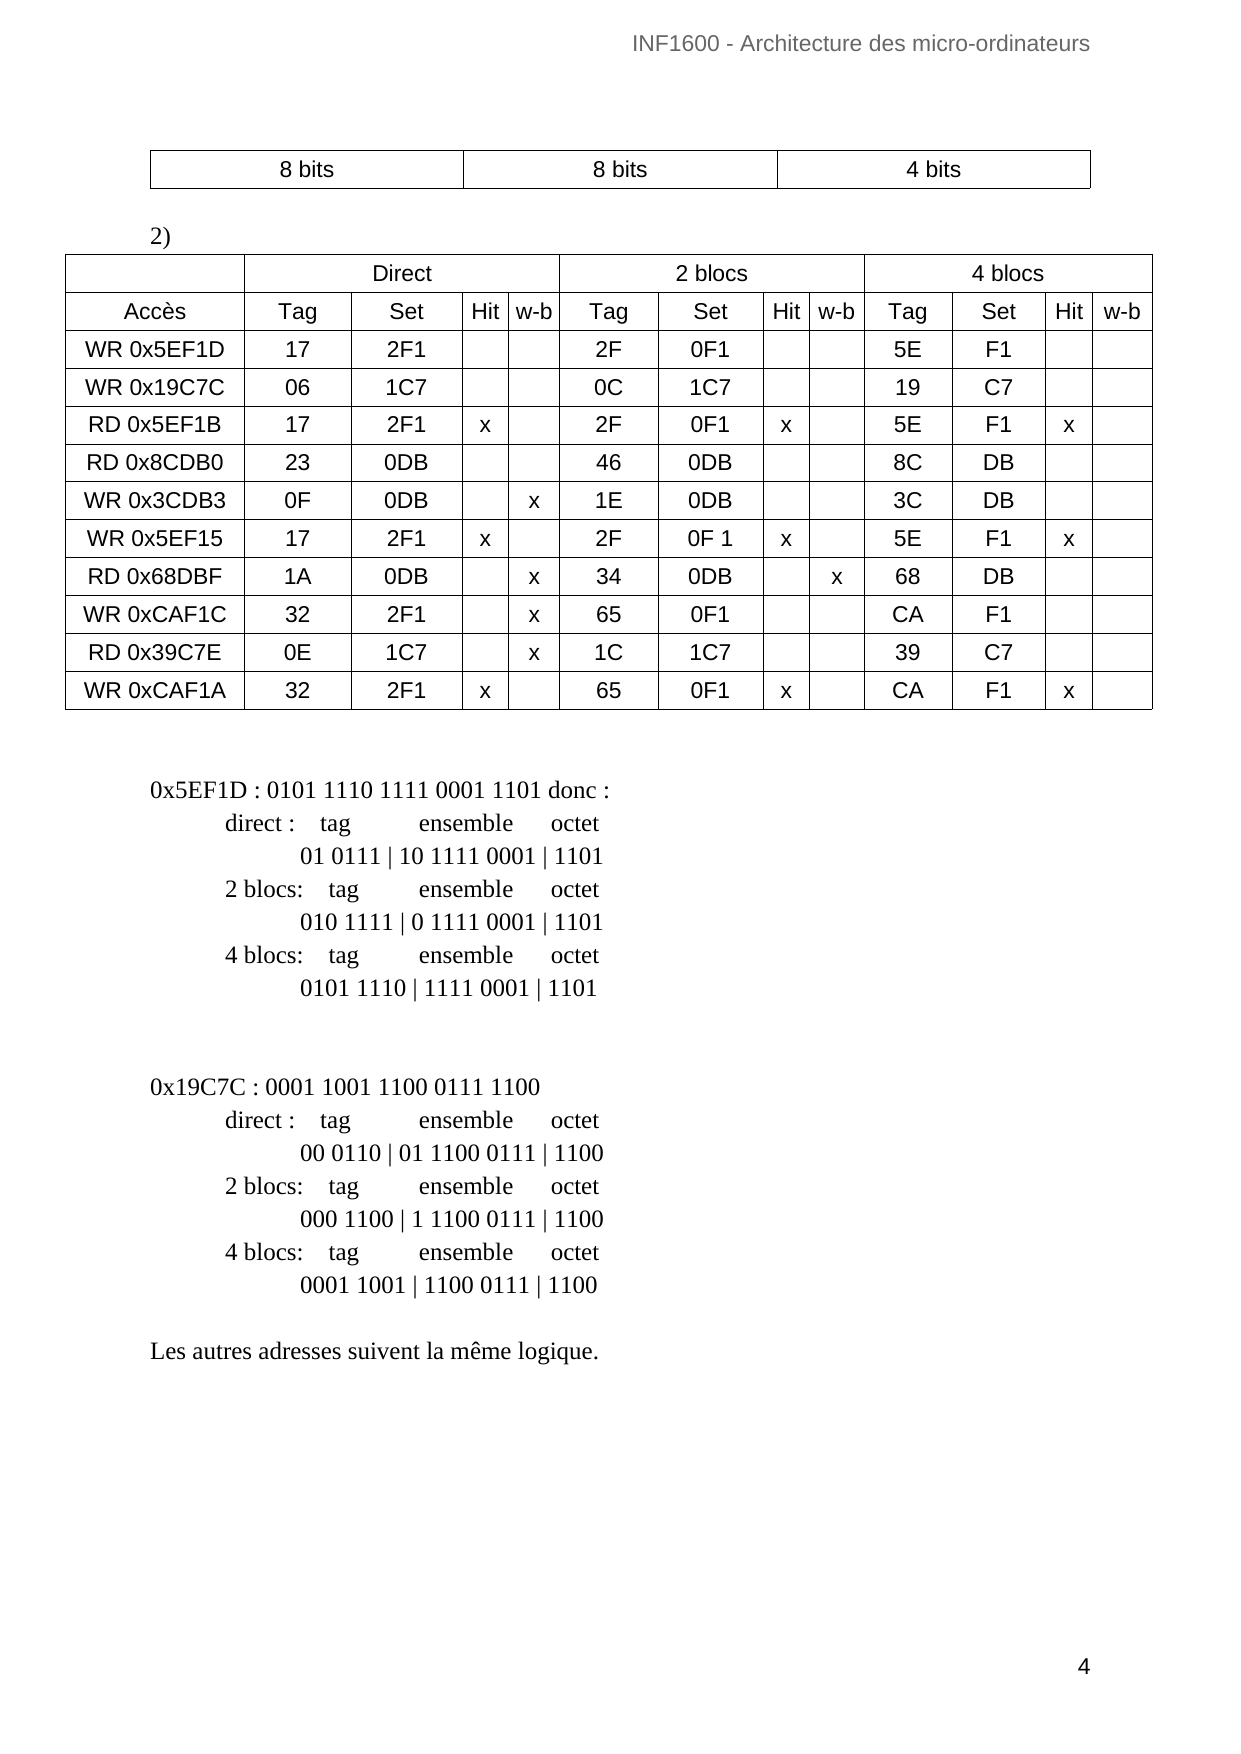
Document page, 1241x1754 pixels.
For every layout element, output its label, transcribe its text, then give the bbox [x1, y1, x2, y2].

table_cell 8 bits [151, 151, 463, 188]
table_cell [1093, 407, 1152, 443]
table_cell 0F1 [659, 596, 763, 633]
table_cell [1093, 369, 1152, 406]
table_cell 1C7 [352, 634, 462, 671]
table_cell Tag [245, 293, 351, 330]
table_cell C7 [953, 369, 1045, 406]
table_cell 0DB [352, 482, 462, 519]
list 0101 1110 | 1111 0001 | 1101 [150, 973, 1090, 1002]
table_cell w-b [810, 293, 864, 330]
table_cell x [1046, 407, 1092, 443]
table_cell 5E [865, 407, 952, 443]
table_cell [509, 331, 559, 368]
list 4 blocs: tag ensemble octet [150, 940, 1090, 969]
table_cell 1E [560, 482, 658, 519]
table_cell [1093, 634, 1152, 671]
table_cell DB [953, 482, 1045, 519]
table_cell 2F [560, 520, 658, 557]
table_cell 19 [865, 369, 952, 406]
table_cell x [463, 672, 508, 709]
table_cell 0F1 [659, 331, 763, 368]
table_cell WR 0xCAF1C [66, 596, 244, 633]
table_cell x [810, 558, 864, 595]
table_cell 0DB [352, 558, 462, 595]
table_cell [1093, 482, 1152, 519]
table_cell [1046, 369, 1092, 406]
table_cell [1046, 445, 1092, 481]
table_cell 65 [560, 596, 658, 633]
text 010 1111 | 0 1111 0001 | 1101 [150, 907, 1090, 936]
table_cell WR 0x19C7C [66, 369, 244, 406]
table_cell [509, 520, 559, 557]
table_cell F1 [953, 407, 1045, 443]
text 000 1100 | 1 1100 0111 | 1100 [150, 1204, 1090, 1233]
table_cell 0DB [352, 445, 462, 481]
table_cell [1093, 520, 1152, 557]
table_cell x [463, 520, 508, 557]
table_cell [1046, 331, 1092, 368]
table_cell 2F1 [352, 596, 462, 633]
table_cell [1046, 596, 1092, 633]
table_cell x [1046, 672, 1092, 709]
table_cell [463, 634, 508, 671]
text 2 blocs: tag ensemble octet [150, 1171, 1090, 1200]
table_cell 0F1 [659, 672, 763, 709]
table_cell RD 0x68DBF [66, 558, 244, 595]
table_cell WR 0x3CDB3 [66, 482, 244, 519]
table_cell 2F1 [352, 520, 462, 557]
table_cell [509, 407, 559, 443]
table_cell 0E [245, 634, 351, 671]
table_cell 0DB [659, 558, 763, 595]
table_cell Set [953, 293, 1045, 330]
table_cell 1C [560, 634, 658, 671]
table_cell [1093, 558, 1152, 595]
table_cell 0C [560, 369, 658, 406]
text 00 0110 | 01 1100 0111 | 1100 [150, 1138, 1090, 1167]
table_cell 2F [560, 331, 658, 368]
table_cell [1046, 482, 1092, 519]
table_cell 46 [560, 445, 658, 481]
table_cell 17 [245, 331, 351, 368]
table_cell [764, 331, 809, 368]
table_cell 2F [560, 407, 658, 443]
table_cell [1046, 634, 1092, 671]
table_cell 65 [560, 672, 658, 709]
table_cell WR 0x5EF15 [66, 520, 244, 557]
table_cell [463, 596, 508, 633]
table_cell x [509, 596, 559, 633]
table_cell RD 0x39C7E [66, 634, 244, 671]
table_cell x [764, 407, 809, 443]
table_cell [463, 445, 508, 481]
list Les autres adresses suivent la même logique. [150, 1336, 1090, 1365]
list 2) [150, 221, 1090, 250]
table_cell C7 [953, 634, 1045, 671]
table_cell [810, 596, 864, 633]
list 0x19C7C : 0001 1001 1100 0111 1100 [150, 1072, 1090, 1101]
table_cell F1 [953, 520, 1045, 557]
table_cell 34 [560, 558, 658, 595]
table_cell F1 [953, 672, 1045, 709]
table_cell 5E [865, 331, 952, 368]
table_cell 4 bits [778, 151, 1090, 188]
table_cell 32 [245, 672, 351, 709]
table_cell 2F1 [352, 407, 462, 443]
table_cell 0F [245, 482, 351, 519]
table_cell x [509, 634, 559, 671]
table_cell WR 0x5EF1D [66, 331, 244, 368]
table_cell 32 [245, 596, 351, 633]
table_cell [764, 634, 809, 671]
table_cell w-b [509, 293, 559, 330]
table_cell [810, 407, 864, 443]
list 0001 1001 | 1100 0111 | 1100 [150, 1270, 1090, 1299]
table_cell 1C7 [659, 634, 763, 671]
table_cell DB [953, 558, 1045, 595]
table_cell [764, 596, 809, 633]
table_cell Tag [865, 293, 952, 330]
table_cell Accès [66, 293, 244, 330]
table_cell [509, 445, 559, 481]
table_cell RD 0x5EF1B [66, 407, 244, 443]
table_cell x [764, 672, 809, 709]
table_cell 3C [865, 482, 952, 519]
table_cell 1C7 [352, 369, 462, 406]
table_cell 0DB [659, 482, 763, 519]
table_cell 17 [245, 520, 351, 557]
table_cell [509, 672, 559, 709]
table_cell [810, 482, 864, 519]
table_cell Hit [1046, 293, 1092, 330]
text 01 0111 | 10 1111 0001 | 1101 [150, 841, 1090, 870]
table_header [66, 255, 244, 292]
table_cell w-b [1093, 293, 1152, 330]
table_cell Hit [764, 293, 809, 330]
table_cell x [463, 407, 508, 443]
table_cell 0DB [659, 445, 763, 481]
table_cell RD 0x8CDB0 [66, 445, 244, 481]
list 4 blocs: tag ensemble octet [150, 1237, 1090, 1266]
table_cell [810, 369, 864, 406]
table_cell 23 [245, 445, 351, 481]
table_cell [509, 369, 559, 406]
table_cell Set [352, 293, 462, 330]
table_cell [463, 482, 508, 519]
table_cell 5E [865, 520, 952, 557]
table_cell Set [659, 293, 763, 330]
table_cell [1093, 445, 1152, 481]
table_cell Tag [560, 293, 658, 330]
table_cell x [1046, 520, 1092, 557]
table_cell CA [865, 596, 952, 633]
table_header 2 blocs [560, 255, 864, 292]
table_cell [1093, 672, 1152, 709]
table_cell x [509, 482, 559, 519]
table_cell [810, 331, 864, 368]
table_header 4 blocs [865, 255, 1152, 292]
text 0x5EF1D : 0101 1110 1111 0001 1101 donc : [150, 775, 1090, 804]
table_cell [1093, 596, 1152, 633]
table_cell WR 0xCAF1A [66, 672, 244, 709]
table_cell F1 [953, 596, 1045, 633]
table_cell [810, 520, 864, 557]
table_cell F1 [953, 331, 1045, 368]
table_cell 17 [245, 407, 351, 443]
table_cell [764, 369, 809, 406]
text direct : tag ensemble octet [150, 808, 1090, 837]
table_cell 2F1 [352, 672, 462, 709]
table_cell 8C [865, 445, 952, 481]
table_cell [764, 482, 809, 519]
table_cell CA [865, 672, 952, 709]
table_cell [463, 558, 508, 595]
table_cell [463, 331, 508, 368]
table_cell 06 [245, 369, 351, 406]
table_cell [810, 672, 864, 709]
table_cell [463, 369, 508, 406]
table_cell x [509, 558, 559, 595]
table_cell [1046, 558, 1092, 595]
table_cell [810, 445, 864, 481]
text 2 blocs: tag ensemble octet [150, 874, 1090, 903]
table_cell [764, 445, 809, 481]
table_cell DB [953, 445, 1045, 481]
table_cell 2F1 [352, 331, 462, 368]
table_cell 0F1 [659, 407, 763, 443]
table_cell 0F 1 [659, 520, 763, 557]
table_cell 39 [865, 634, 952, 671]
list direct : tag ensemble octet [150, 1105, 1090, 1134]
table_cell [1093, 331, 1152, 368]
table_cell [764, 558, 809, 595]
table_cell Hit [463, 293, 508, 330]
table_cell x [764, 520, 809, 557]
table_cell 68 [865, 558, 952, 595]
table_header Direct [245, 255, 559, 292]
table_cell 1A [245, 558, 351, 595]
table_cell 8 bits [464, 151, 777, 188]
table_cell [810, 634, 864, 671]
table_cell 1C7 [659, 369, 763, 406]
